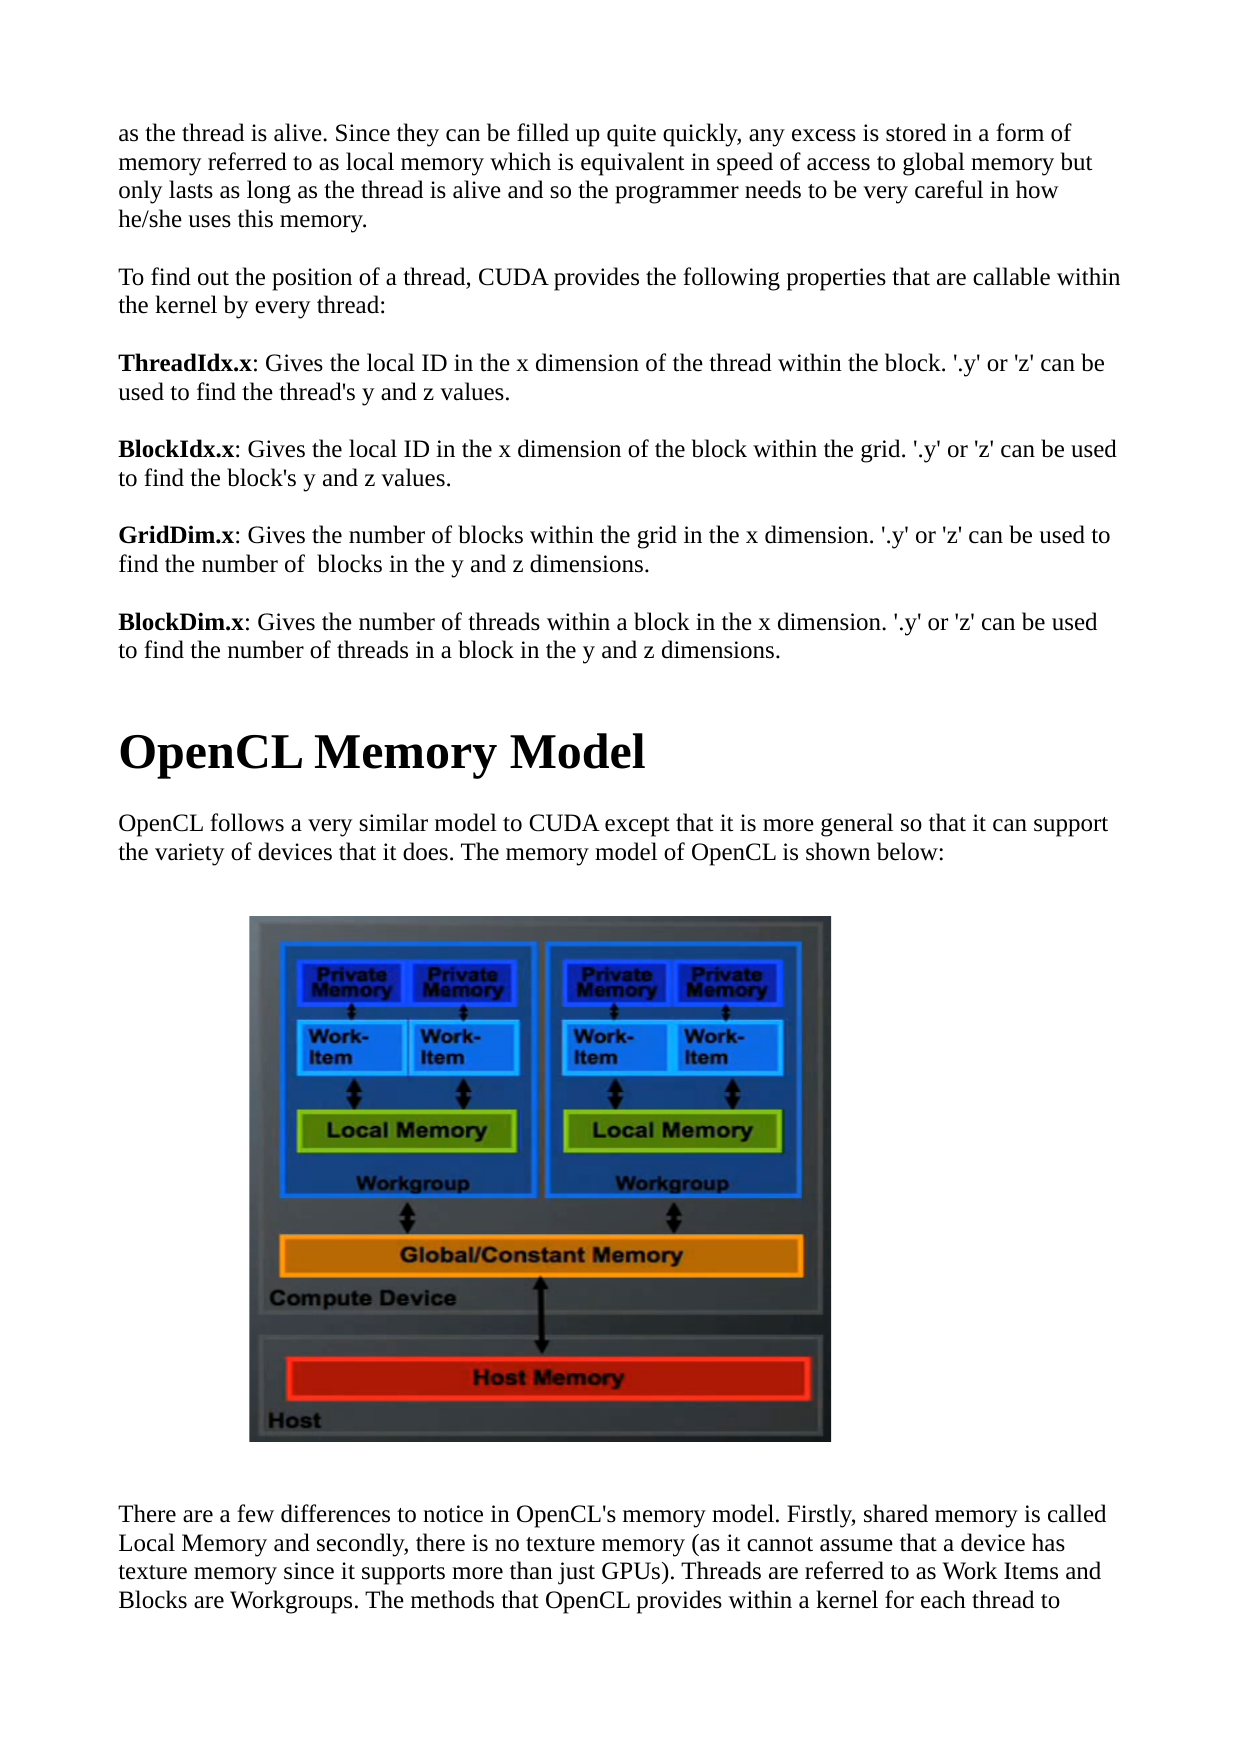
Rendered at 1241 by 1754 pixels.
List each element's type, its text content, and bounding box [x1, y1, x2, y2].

text OpenCL Memory Model [118, 722, 1122, 779]
text BlockDim.x: Gives the number of threads within a block in the x dimension. '.y' or 'z' can be used to find the number of threads in a block in the y and z dimensions. [118, 607, 1122, 664]
text as the thread is alive. Since they can be filled up quite quickly, any excess is stored in a form of memory referred to as local memory which is equivalent in speed of access to global memory but only lasts as long as the thread is alive and so the programmer needs to be very careful in how he/she uses this memory. [118, 118, 1122, 233]
text There are a few differences to notice in OpenCL's memory model. Firstly, shared memory is called Local Memory and secondly, there is no texture memory (as it cannot assume that a device has texture memory since it supports more than just GPUs). Threads are referred to as Work Items and Blocks are Workgroups. The methods that OpenCL provides within a kernel for each thread to [118, 1499, 1122, 1614]
text GridDim.x: Gives the number of blocks within the grid in the x dimension. '.y' or 'z' can be used to find the number of blocks in the y and z dimensions. [118, 521, 1122, 578]
text BlockIdx.x: Gives the local ID in the x dimension of the block within the grid. '.y' or 'z' can be used to find the block's y and z values. [118, 434, 1122, 492]
picture [249, 916, 832, 1442]
text ThreadIdx.x: Gives the local ID in the x dimension of the thread within the block. '.y' or 'z' can be used to find the thread's y and z values. [118, 348, 1122, 406]
text To find out the position of a thread, CUDA provides the following properties that are callable within the kernel by every thread: [118, 262, 1122, 319]
text OpenCL follows a very similar model to CUDA except that it is more general so that it can support the variety of devices that it does. The memory model of OpenCL is shown below: [118, 808, 1122, 866]
